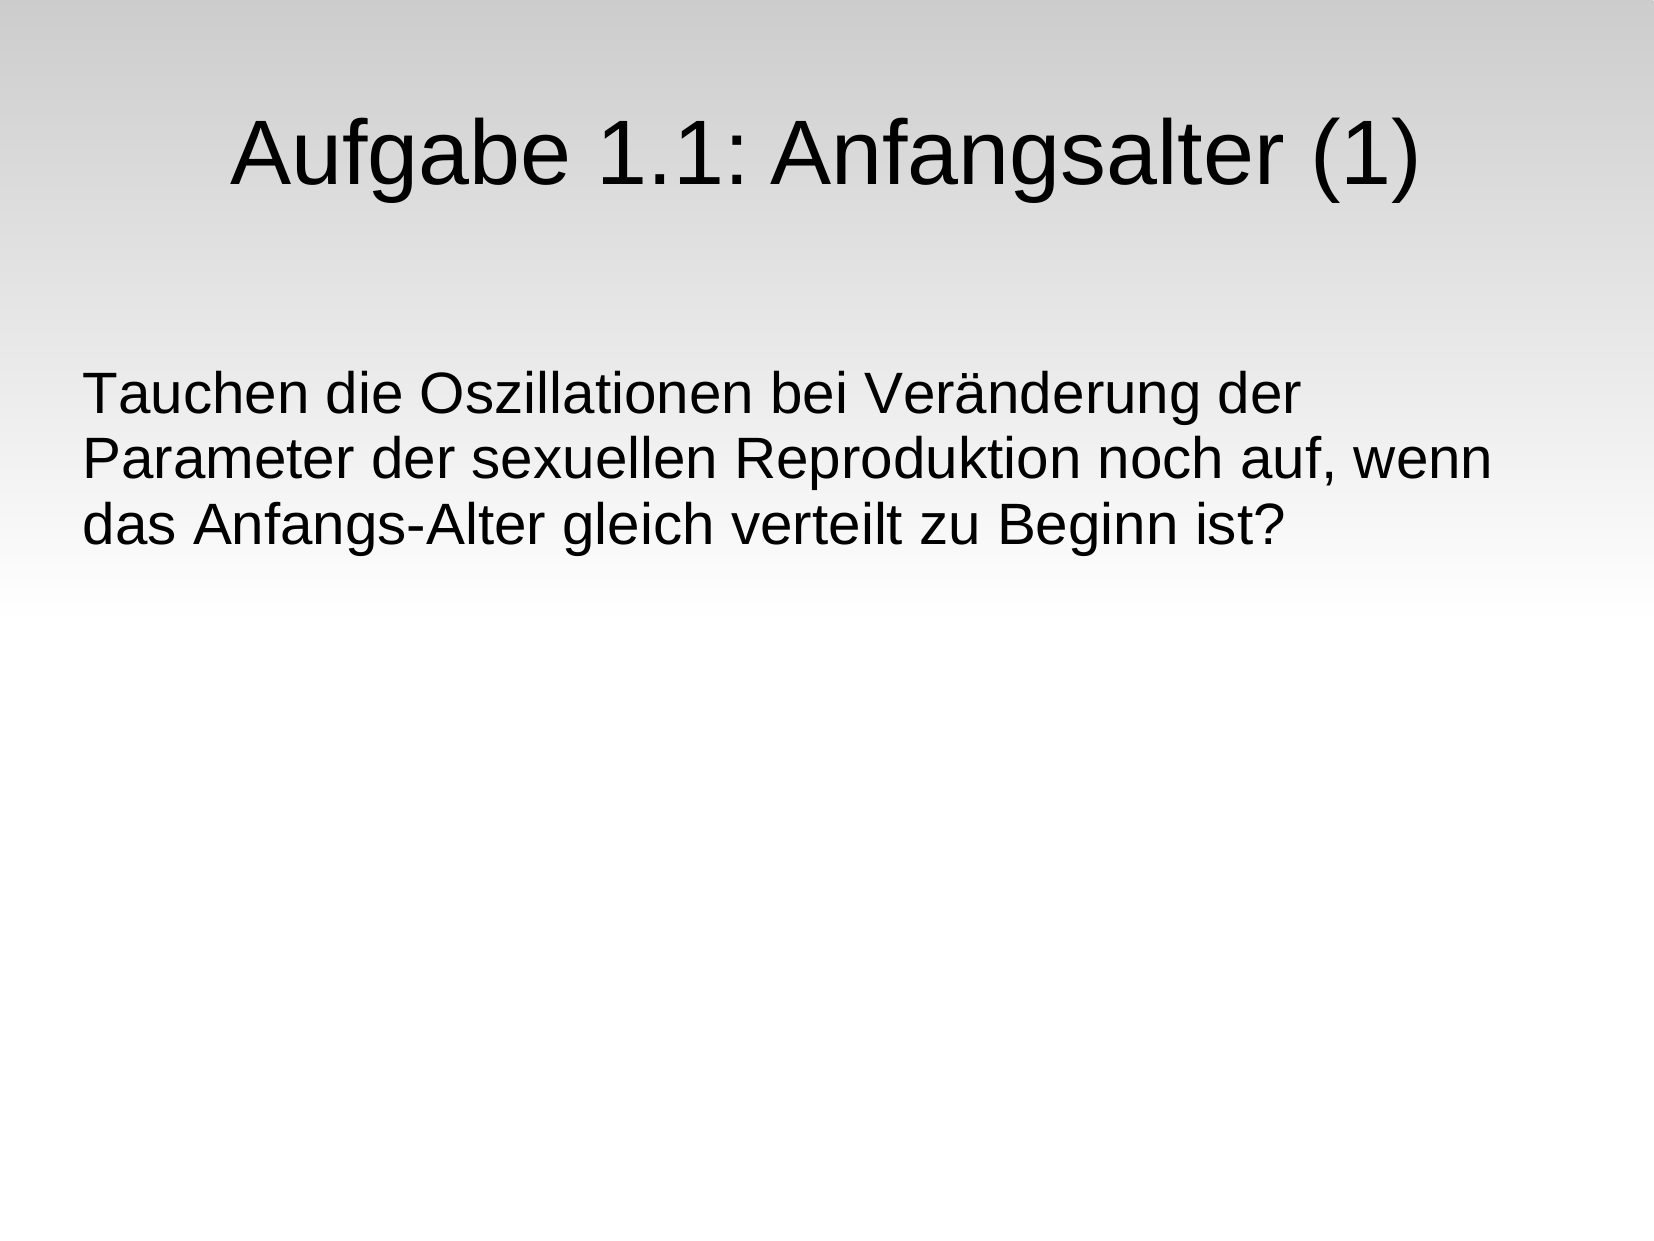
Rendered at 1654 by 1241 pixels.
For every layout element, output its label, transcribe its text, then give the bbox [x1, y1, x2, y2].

subtitle Tauchen die Oszillationen bei Veränderung der Parameter der sexuellen Reproduktion noch auf, wenn das Anfangs-Alter gleich verteilt zu Beginn ist? [82, 297, 1571, 621]
title Aufgabe 1.1: Anfangsalter (1) [82, 49, 1571, 257]
